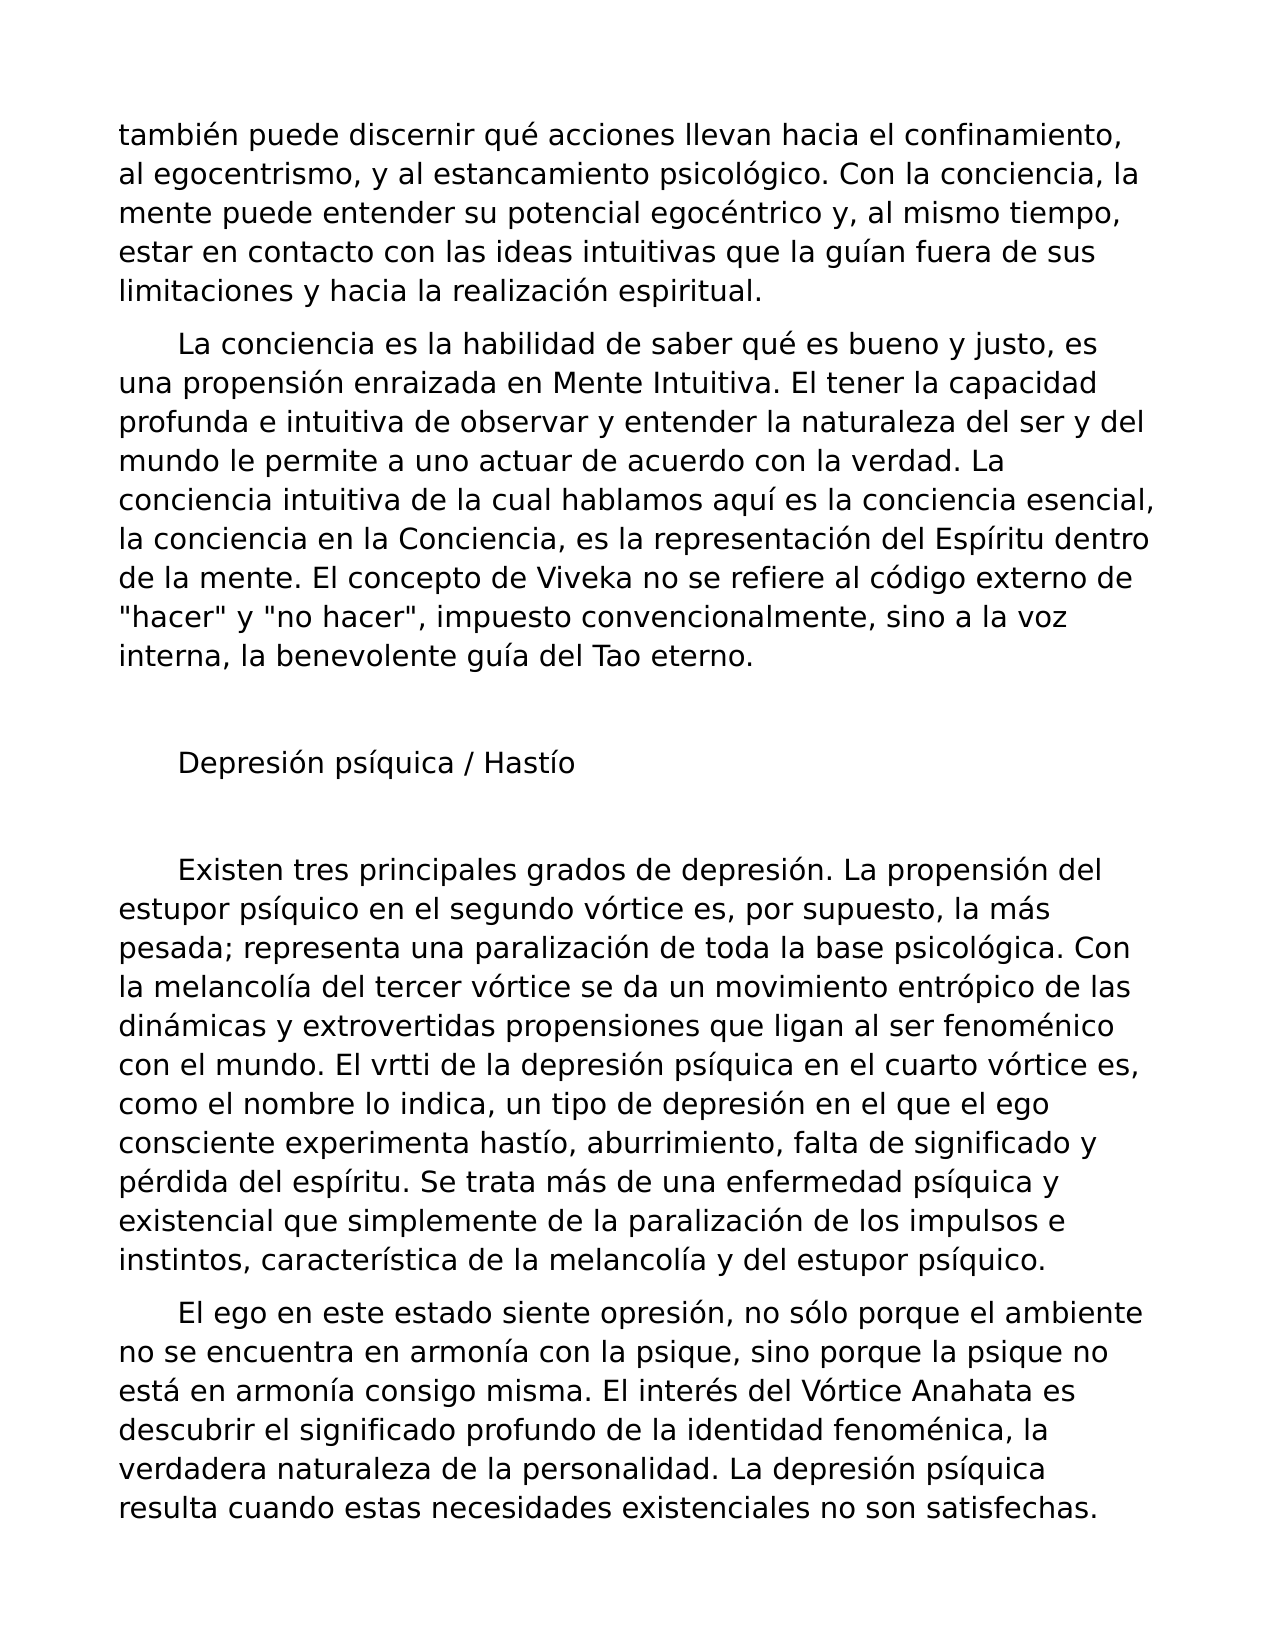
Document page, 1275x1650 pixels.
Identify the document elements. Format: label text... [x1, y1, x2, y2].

text Existen tres principales grados de depresión. La propensión del estupor psíquico en el segundo vórtice es, por supuesto, la más pesada; representa una paralización de toda la base psicológica. Con la melancolía del tercer vórtice se da un movimiento entrópico de las dinámicas y extrovertidas propensiones que ligan al ser fenoménico con el mundo. El vrtti de la depresión psíquica en el cuarto vórtice es, como el nombre lo indica, un tipo de depresión en el que el ego consciente experimenta hastío, aburrimiento, falta de significado y pérdida del espíritu. Se trata más de una enfermedad psíquica y existencial que simplemente de la paralización de los impulsos e instintos, característica de la melancolía y del estupor psíquico. [118, 853, 1157, 1277]
text El ego en este estado siente opresión, no sólo porque el ambiente no se encuentra en armonía con la psique, sino porque la psique no está en armonía consigo misma. El interés del Vórtice Anahata es descubrir el significado profundo de la identidad fenoménica, la verdadera naturaleza de la personalidad. La depresión psíquica resulta cuando estas necesidades existenciales no son satisfechas. [118, 1296, 1157, 1525]
text Depresión psíquica / Hastío [118, 746, 1157, 780]
text también puede discernir qué acciones llevan hacia el confinamiento, al egocentrismo, y al estancamiento psicológico. Con la conciencia, la mente puede entender su potencial egocéntrico y, al mismo tiempo, estar en contacto con las ideas intuitivas que la guían fuera de sus limitaciones y hacia la realización espiritual. [118, 118, 1157, 308]
text La conciencia es la habilidad de saber qué es bueno y justo, es una propensión enraizada en Mente Intuitiva. El tener la capacidad profunda e intuitiva de observar y entender la naturaleza del ser y del mundo le permite a uno actuar de acuerdo con la verdad. La conciencia intuitiva de la cual hablamos aquí es la conciencia esencial, la conciencia en la Conciencia, es la representación del Espíritu dentro de la mente. El concepto de Viveka no se refiere al código externo de "hacer" y "no hacer", impuesto convencionalmente, sino a la voz interna, la benevolente guía del Tao eterno. [118, 327, 1157, 673]
